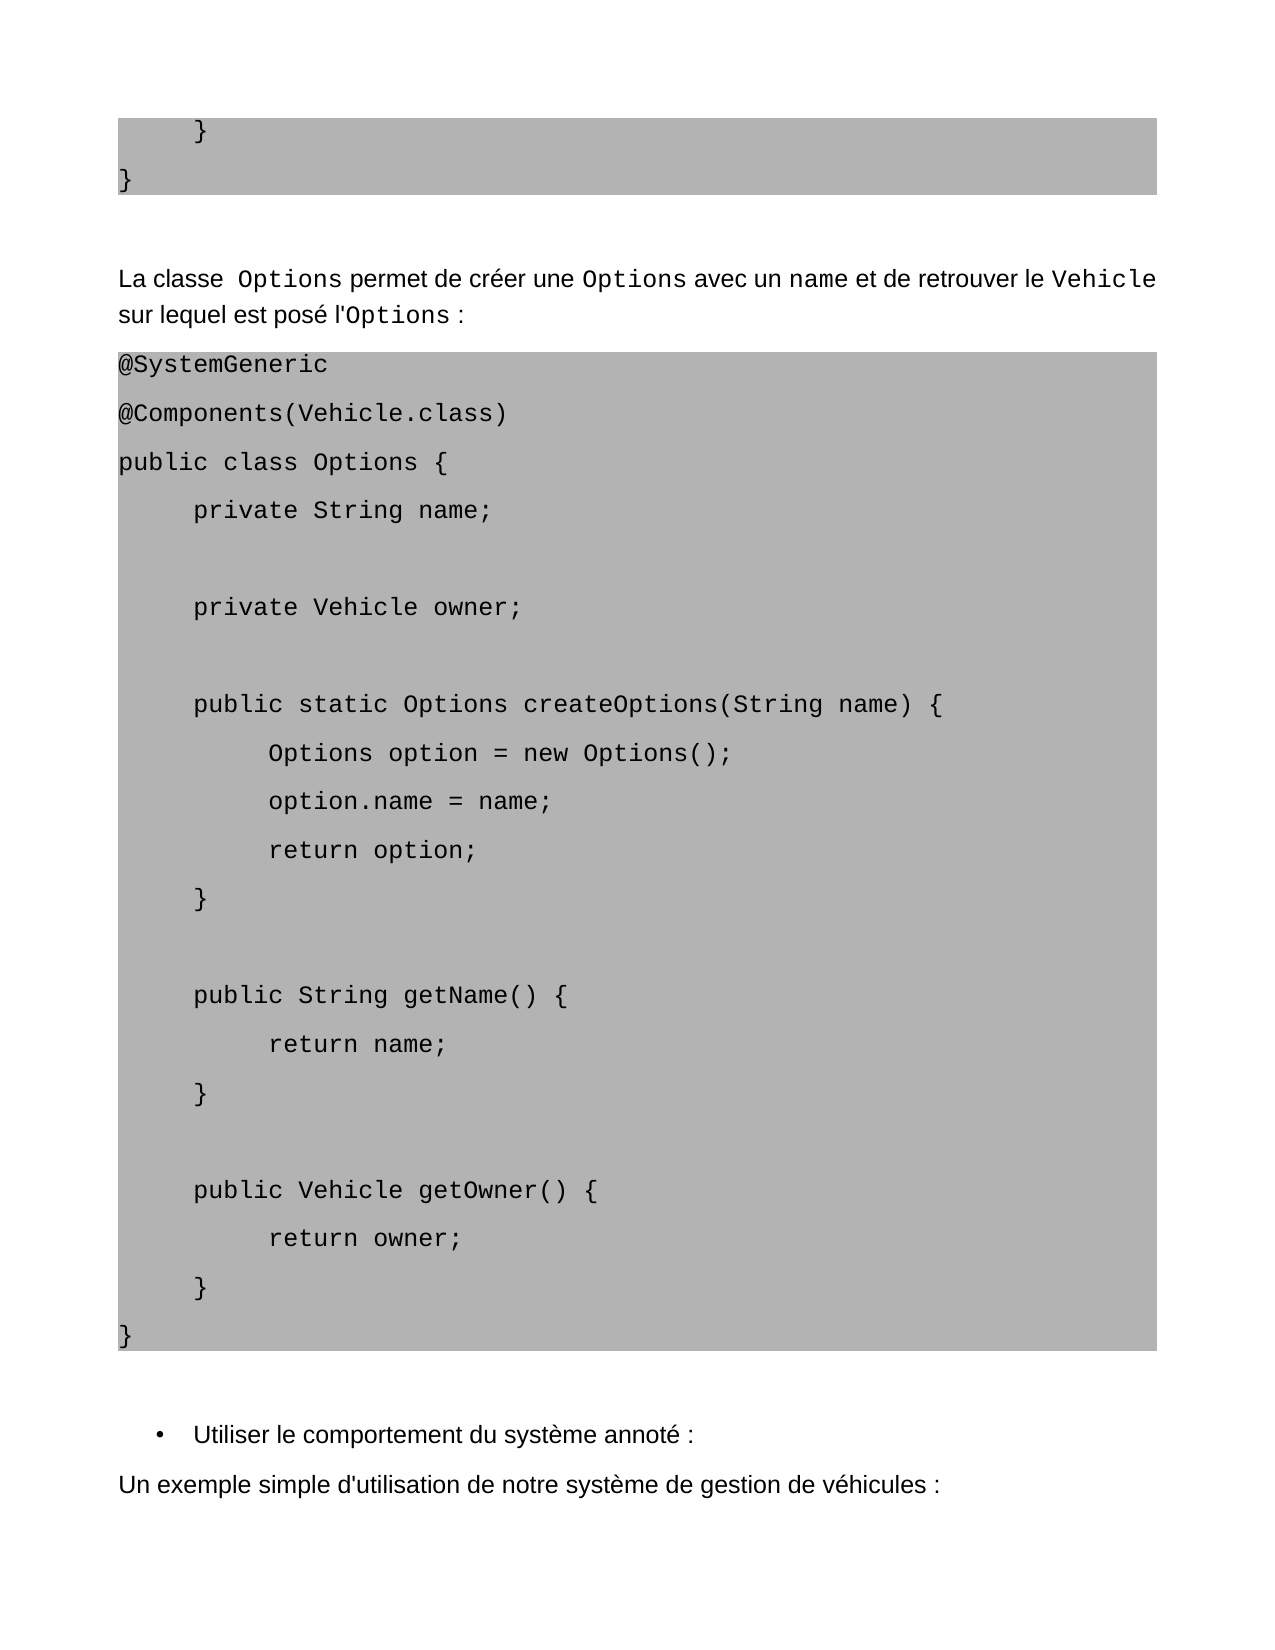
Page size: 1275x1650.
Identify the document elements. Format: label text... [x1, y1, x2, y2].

text } [118, 167, 1157, 195]
text La classe Options permet de créer une Options avec un name et de retrouver le Vehicle sur lequel est posé l'Options : [118, 264, 1157, 331]
text @Components(Vehicle.class) [118, 401, 1157, 429]
text } [118, 1323, 1157, 1351]
text } [118, 1080, 1157, 1108]
list Utiliser le comportement du système annoté : [156, 1421, 1157, 1449]
text return name; [118, 1032, 1157, 1060]
text public static Options createOptions(String name) { [118, 692, 1157, 720]
text option.name = name; [118, 789, 1157, 817]
text public class Options { [118, 449, 1157, 477]
text private String name; [118, 498, 1157, 526]
text } [118, 1274, 1157, 1303]
text private Vehicle owner; [118, 595, 1157, 623]
text @SystemGeneric [118, 352, 1157, 380]
text Options option = new Options(); [118, 740, 1157, 769]
text } [118, 886, 1157, 914]
text public String getName() { [118, 983, 1157, 1011]
text return owner; [118, 1226, 1157, 1254]
text public Vehicle getOwner() { [118, 1177, 1157, 1206]
text Un exemple simple d'utilisation de notre système de gestion de véhicules : [118, 1470, 1157, 1498]
text } [118, 118, 1157, 146]
text return option; [118, 837, 1157, 866]
